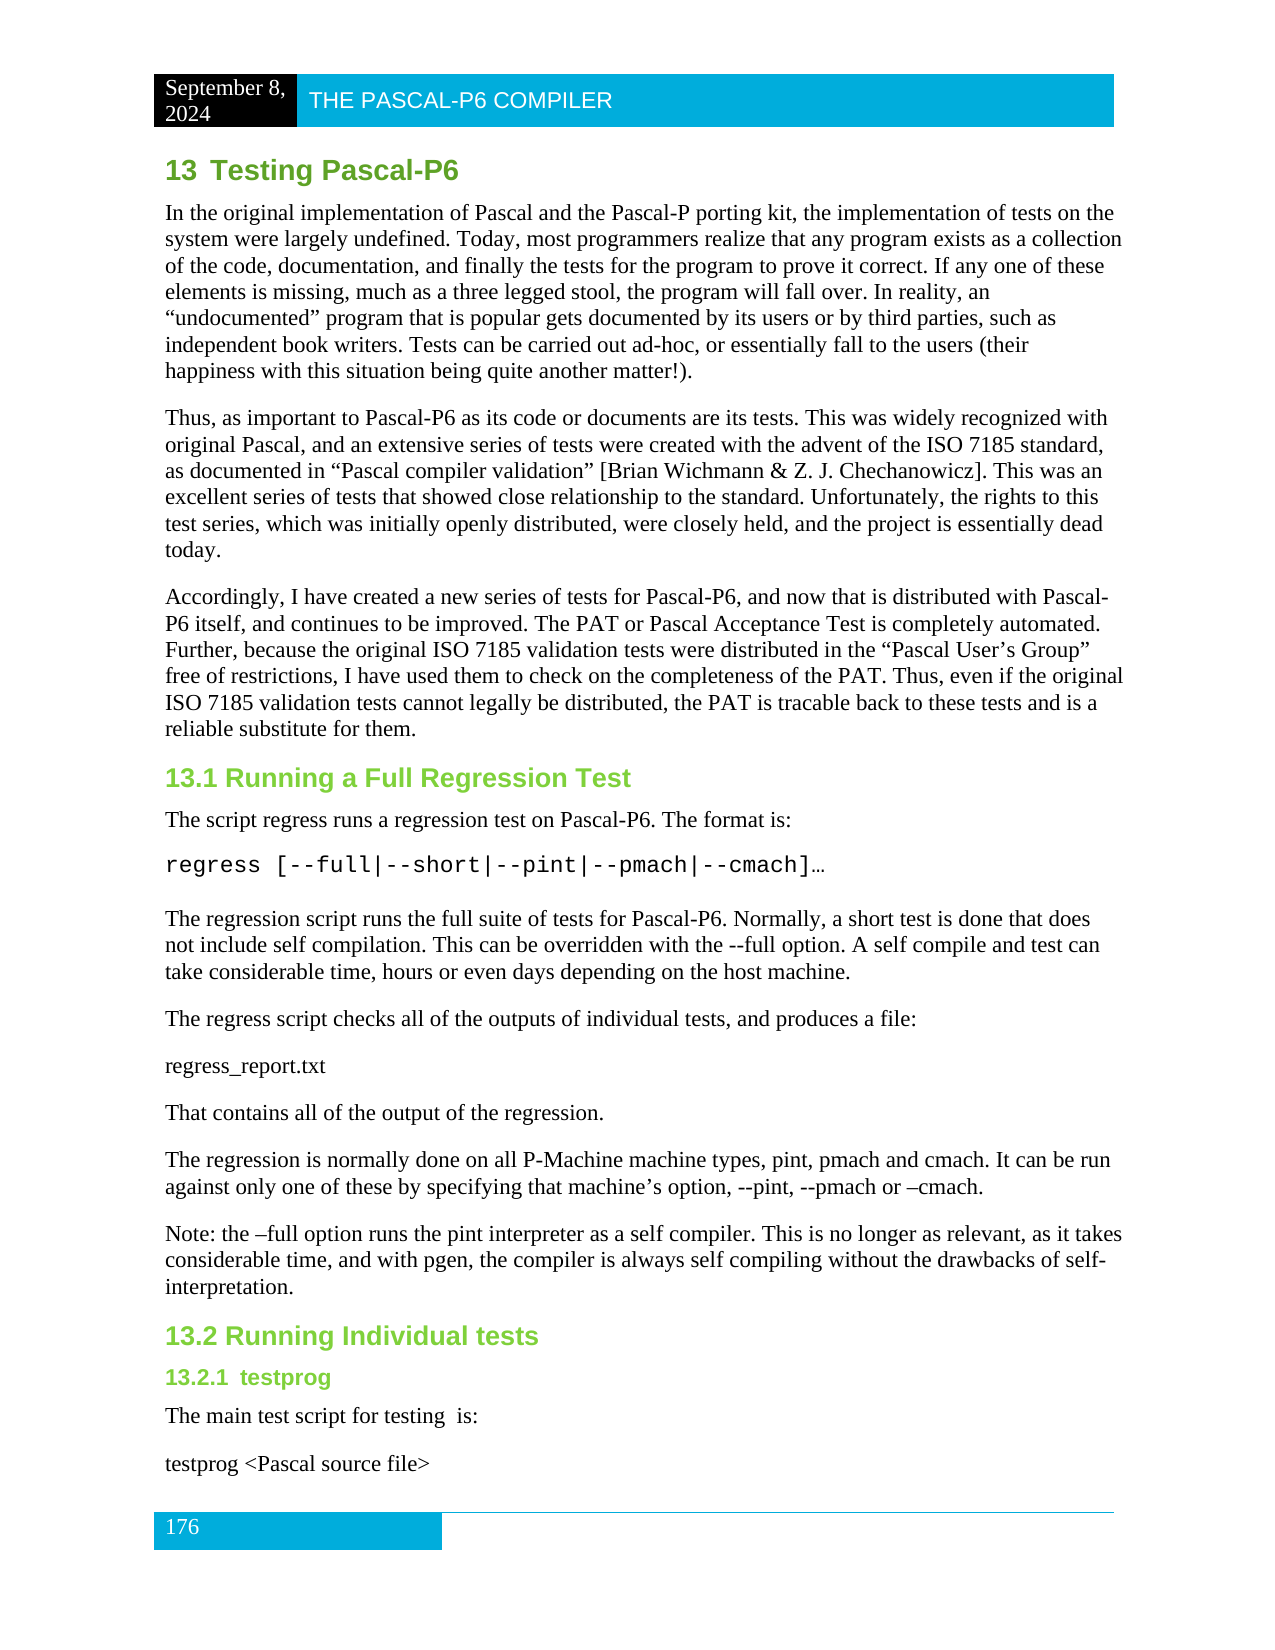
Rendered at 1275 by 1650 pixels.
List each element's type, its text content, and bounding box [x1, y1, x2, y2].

text Note: the –full option runs the pint interpreter as a self compiler. This is no longer as relevant, as it takes considerable time, and with pgen, the compiler is always self compiling without the drawbacks of self-interpretation. [165, 1220, 1125, 1299]
text testprog <Pascal source file> [165, 1450, 1125, 1476]
text That contains all of the output of the regression. [165, 1099, 1125, 1126]
subtitle Running a Full Regression Test [165, 762, 1125, 793]
subtitle Running Individual tests [165, 1320, 1125, 1351]
text regress [--full|--short|--pint|--pmach|--cmach]… [165, 853, 1125, 879]
text regress_report.txt [165, 1052, 1125, 1078]
subtitle testprog [165, 1364, 1125, 1390]
text The regression is normally done on all P-Machine machine types, pint, pmach and cmach. It can be run against only one of these by specifying that machine’s option, --pint, --pmach or –cmach. [165, 1146, 1125, 1199]
text The regression script runs the full suite of tests for Pascal-P6. Normally, a short test is done that does not include self compilation. This can be overridden with the --full option. A self compile and test can take considerable time, hours or even days depending on the host machine. [165, 905, 1125, 984]
text Accordingly, I have created a new series of tests for Pascal-P6, and now that is distributed with Pascal-P6 itself, and continues to be improved. The PAT or Pascal Acceptance Test is completely automated. Further, because the original ISO 7185 validation tests were distributed in the “Pascal User’s Group” free of restrictions, I have used them to check on the completeness of the PAT. Thus, even if the original ISO 7185 validation tests cannot legally be distributed, the PAT is tracable back to these tests and is a reliable substitute for them. [165, 583, 1125, 741]
text The main test script for testing is: [165, 1402, 1125, 1429]
text The regress script checks all of the outputs of individual tests, and produces a file: [165, 1005, 1125, 1031]
subtitle Testing Pascal-P6 [165, 153, 1125, 186]
text The script regress runs a regression test on Pascal-P6. The format is: [165, 806, 1125, 832]
text In the original implementation of Pascal and the Pascal-P porting kit, the implementation of tests on the system were largely undefined. Today, most programmers realize that any program exists as a collection of the code, documentation, and finally the tests for the program to prove it correct. If any one of these elements is missing, much as a three legged stool, the program will fall over. In reality, an “undocumented” program that is popular gets documented by its users or by third parties, such as independent book writers. Tests can be carried out ad-hoc, or essentially fall to the users (their happiness with this situation being quite another matter!). [165, 199, 1125, 383]
text Thus, as important to Pascal-P6 as its code or documents are its tests. This was widely recognized with original Pascal, and an extensive series of tests were created with the advent of the ISO 7185 standard, as documented in “Pascal compiler validation” [Brian Wichmann & Z. J. Chechanowicz]. This was an excellent series of tests that showed close relationship to the standard. Unfortunately, the rights to this test series, which was initially openly distributed, were closely held, and the project is essentially dead today. [165, 404, 1125, 562]
